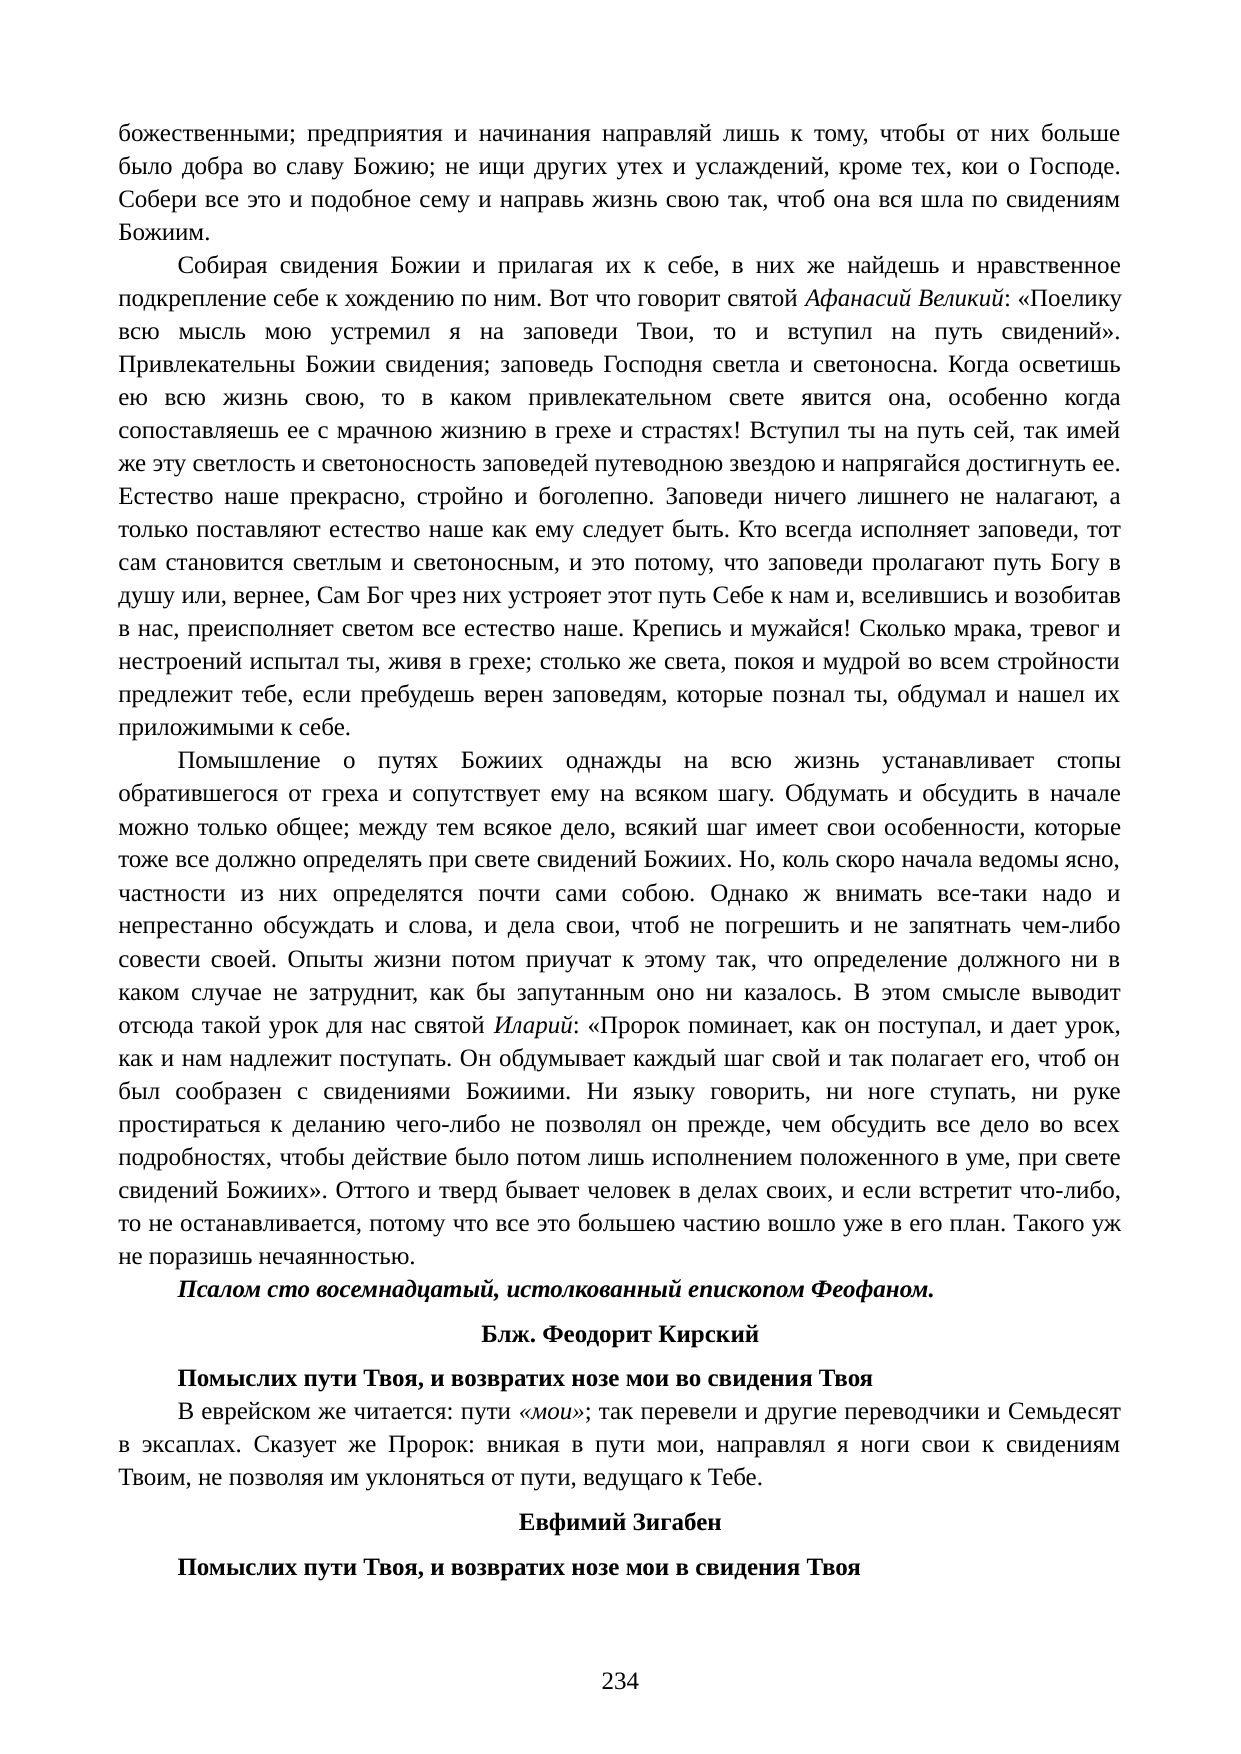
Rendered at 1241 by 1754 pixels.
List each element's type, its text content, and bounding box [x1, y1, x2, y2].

text Собирая свидения Божии и прилагая их к себе, в них же найдешь и нравственное подкрепление себе к хождению по ним. Вот что говорит святой Афанасий Великий: «Поелику всю мысль мою устремил я на заповеди Твои, то и вступил на путь свидений». Привлекательны Божии свидения; заповедь Господня светла и светоносна. Когда осветишь ею всю жизнь свою, то в каком привлекательном свете явится она, особенно когда сопоставляешь ее с мрачною жизнию в грехе и страстях! Вступил ты на путь сей, так имей же эту светлость и светоносность заповедей путеводною звездою и напрягайся достигнуть ее. Естество наше прекрасно, стройно и боголепно. Заповеди ничего лишнего не налагают, а только поставляют естество наше как ему следует быть. Кто всегда исполняет заповеди, тот сам становится светлым и светоносным, и это потому, что заповеди пролагают путь Богу в душу или, вернее, Сам Бог чрез них устрояет этот путь Себе к нам и, вселившись и возобитав в нас, преисполняет светом все естество наше. Крепись и мужайся! Сколько мрака, тревог и нестроений испытал ты, живя в грехе; столько же света, покоя и мудрой во всем стройности предлежит тебе, если пребудешь верен заповедям, которые познал ты, обдумал и нашел их приложимыми к себе. [118, 250, 1122, 741]
text Псалом сто восемнадцатый, истолкованный епископом Феофаном. [118, 1274, 1122, 1303]
text Помышление о путях Божиих однажды на всю жизнь устанавливает стопы обратившегося от греха и сопутствует ему на всяком шагу. Обдумать и обсудить в начале можно только общее; между тем всякое дело, всякий шаг имеет свои особенности, которые тоже все должно определять при свете свидений Божиих. Но, коль скоро начала ведомы ясно, частности из них определятся почти сами собою. Однако ж внимать все-таки надо и непрестанно обсуждать и слова, и дела свои, чтоб не погрешить и не запятнать чем-либо совести своей. Опыты жизни потом приучат к этому так, что определение должного ни в каком случае не затруднит, как бы запутанным оно ни казалось. В этом смысле выводит отсюда такой урок для нас святой Иларий: «Пророк поминает, как он поступал, и дает урок, как и нам надлежит поступать. Он обдумывает каждый шаг свой и так полагает его, чтоб он был сообразен с свидениями Божиими. Ни языку говорить, ни ноге ступать, ни руке простираться к деланию чего-либо не позволял он прежде, чем обсудить все дело во всех подробностях, чтобы действие было потом лишь исполнением положенного в уме, при свете свидений Божиих». Оттого и тверд бывает человек в делах своих, и если встретит что-либо, то не останавливается, потому что все это большею частию вошло уже в его план. Такого уж не поразишь нечаянностью. [118, 746, 1122, 1269]
subtitle Евфимий Зигабен [118, 1507, 1122, 1536]
text божественными; предприятия и начинания направляй лишь к тому, чтобы от них больше было добра во славу Божию; не ищи других утех и услаждений, кроме тех, кои о Господе. Собери все это и подобное сему и направь жизнь свою так, чтоб она вся шла по свидениям Божиим. [118, 118, 1122, 246]
text Помыслих пути Твоя, и возвратих нозе мои во свидения Твоя [118, 1363, 1122, 1392]
subtitle Блж. Феодорит Кирский [118, 1319, 1122, 1347]
text Помыслих пути Твоя, и возвратих нозе мои в свидения Твоя [118, 1552, 1122, 1581]
text В еврейском же читается: пути «мои»; так перевели и другие переводчики и Семьдесят в эксаплах. Сказует же Пророк: вникая в пути мои, направлял я ноги свои к свидениям Твоим, не позволяя им уклоняться от пути, ведущаго к Тебе. [118, 1396, 1122, 1491]
